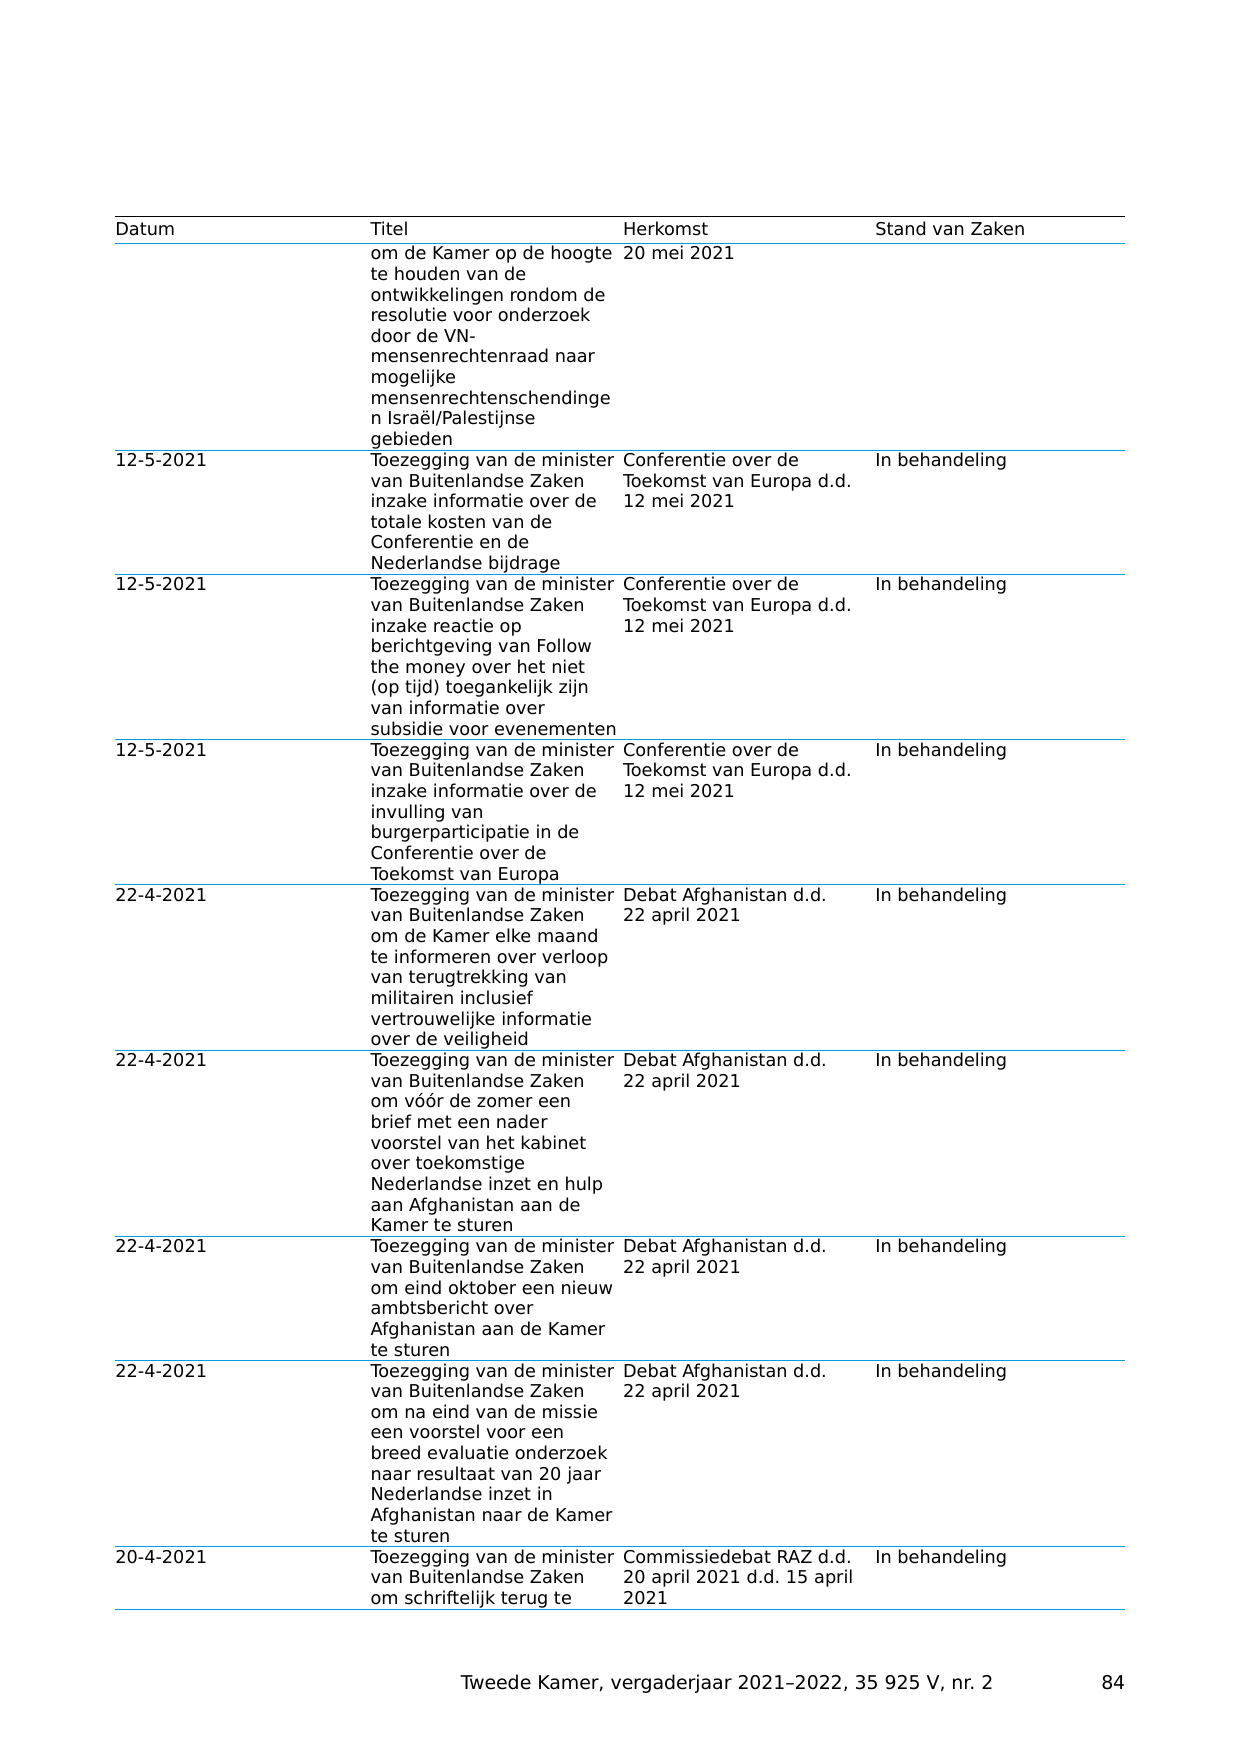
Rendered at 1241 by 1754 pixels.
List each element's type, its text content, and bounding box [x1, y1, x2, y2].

table_cell Titel [368, 217, 620, 243]
table_cell 12-5-2021 [115, 575, 367, 739]
table_cell In behandeling [872, 885, 1125, 1050]
table_cell In behandeling [872, 1547, 1125, 1609]
table_cell 22-4-2021 [115, 885, 367, 1050]
table_cell [115, 244, 367, 449]
table_cell [872, 244, 1125, 449]
table_cell In behandeling [872, 575, 1125, 739]
table_cell Toezegging van de minister van Buitenlandse Zaken om schriftelijk terug te [368, 1547, 620, 1609]
table_cell Debat Afghanistan d.d. 22 april 2021 [620, 1237, 872, 1360]
table_cell Herkomst [620, 217, 872, 243]
table_cell Toezegging van de minister van Buitenlandse Zaken om de Kamer elke maand te informeren over verloop van terugtrekking van militairen inclusief vertrouwelijke informatie over de veiligheid [368, 885, 620, 1050]
table_cell Conferentie over de Toekomst van Europa d.d. 12 mei 2021 [620, 740, 872, 884]
table_cell Stand van Zaken [872, 217, 1125, 243]
table_cell Commissiedebat RAZ d.d. 20 april 2021 d.d. 15 april 2021 [620, 1547, 872, 1609]
table_cell Toezegging van de minister van Buitenlandse Zaken om vóór de zomer een brief met een nader voorstel van het kabinet over toekomstige Nederlandse inzet en hulp aan Afghanistan aan de Kamer te sturen [368, 1051, 620, 1236]
table_cell In behandeling [872, 1237, 1125, 1360]
table_cell Toezegging van de minister van Buitenlandse Zaken om eind oktober een nieuw ambtsbericht over Afghanistan aan de Kamer te sturen [368, 1237, 620, 1360]
table_cell 22-4-2021 [115, 1051, 367, 1236]
table_cell Debat Afghanistan d.d. 22 april 2021 [620, 1361, 872, 1546]
table_cell Debat Afghanistan d.d. 22 april 2021 [620, 885, 872, 1050]
table_cell In behandeling [872, 1051, 1125, 1236]
table_cell 20-4-2021 [115, 1547, 367, 1609]
table_cell 22-4-2021 [115, 1237, 367, 1360]
table_header Door bewindslieden gedane toezeggingen, parlementaire jaar 2020-2021 [115, 191, 1125, 216]
table_cell Toezegging van de minister van Buitenlandse Zaken inzake informatie over de invulling van burgerparticipatie in de Conferentie over de Toekomst van Europa [368, 740, 620, 884]
table_cell Conferentie over de Toekomst van Europa d.d. 12 mei 2021 [620, 575, 872, 739]
table_cell Datum [115, 217, 367, 243]
table_cell Debat Afghanistan d.d. 22 april 2021 [620, 1051, 872, 1236]
table_cell In behandeling [872, 1361, 1125, 1546]
table_cell Toezegging van de minister van Buitenlandse Zaken om na eind van de missie een voorstel voor een breed evaluatie onderzoek naar resultaat van 20 jaar Nederlandse inzet in Afghanistan naar de Kamer te sturen [368, 1361, 620, 1546]
table_cell om de Kamer op de hoogte te houden van de ontwikkelingen rondom de resolutie voor onderzoek door de VN-mensenrechtenraad naar mogelijke mensenrechtenschendingen Israël/Palestijnse gebieden [368, 244, 620, 449]
table_cell 12-5-2021 [115, 740, 367, 884]
table_cell Toezegging van de minister van Buitenlandse Zaken inzake informatie over de totale kosten van de Conferentie en de Nederlandse bijdrage [368, 451, 620, 574]
table_cell Conferentie over de Toekomst van Europa d.d. 12 mei 2021 [620, 451, 872, 574]
table_cell 12-5-2021 [115, 451, 367, 574]
table_cell 22-4-2021 [115, 1361, 367, 1546]
table_cell In behandeling [872, 740, 1125, 884]
table_cell Toezegging van de minister van Buitenlandse Zaken inzake reactie op berichtgeving van Follow the money over het niet (op tijd) toegankelijk zijn van informatie over subsidie voor evenementen [368, 575, 620, 739]
table_cell In behandeling [872, 451, 1125, 574]
table_cell 20 mei 2021 [620, 244, 872, 449]
